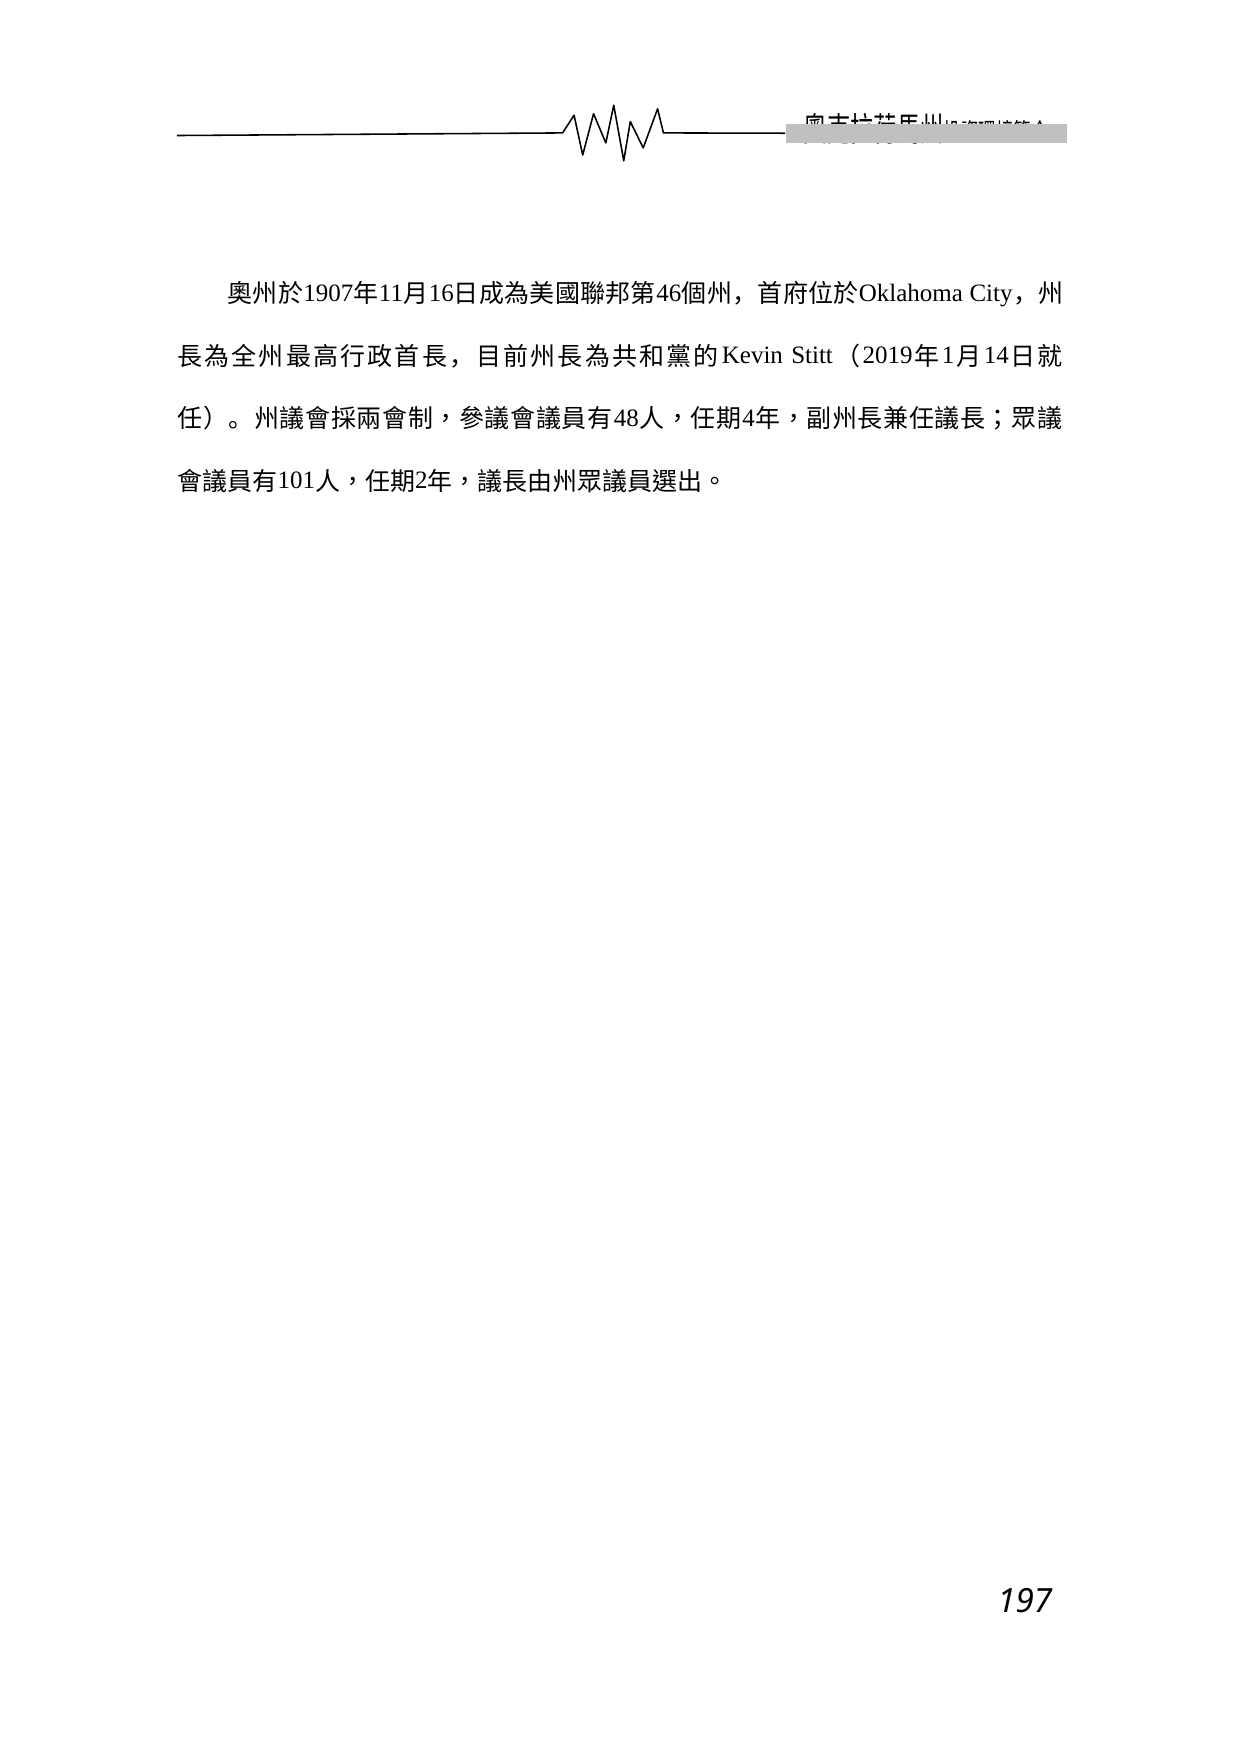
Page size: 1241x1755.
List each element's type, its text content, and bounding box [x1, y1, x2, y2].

text 奧州於1907年11月16日成為美國聯邦第46個州，首府位於Oklahoma City，州長為全州最高行政首長，目前州長為共和黨的Kevin Stitt（2019年1月14日就任）。州議會採兩會制，參議會議員有48人，任期4年，副州長兼任議長；眾議會議員有101人，任期2年，議長由州眾議員選出。 [177, 250, 1063, 500]
